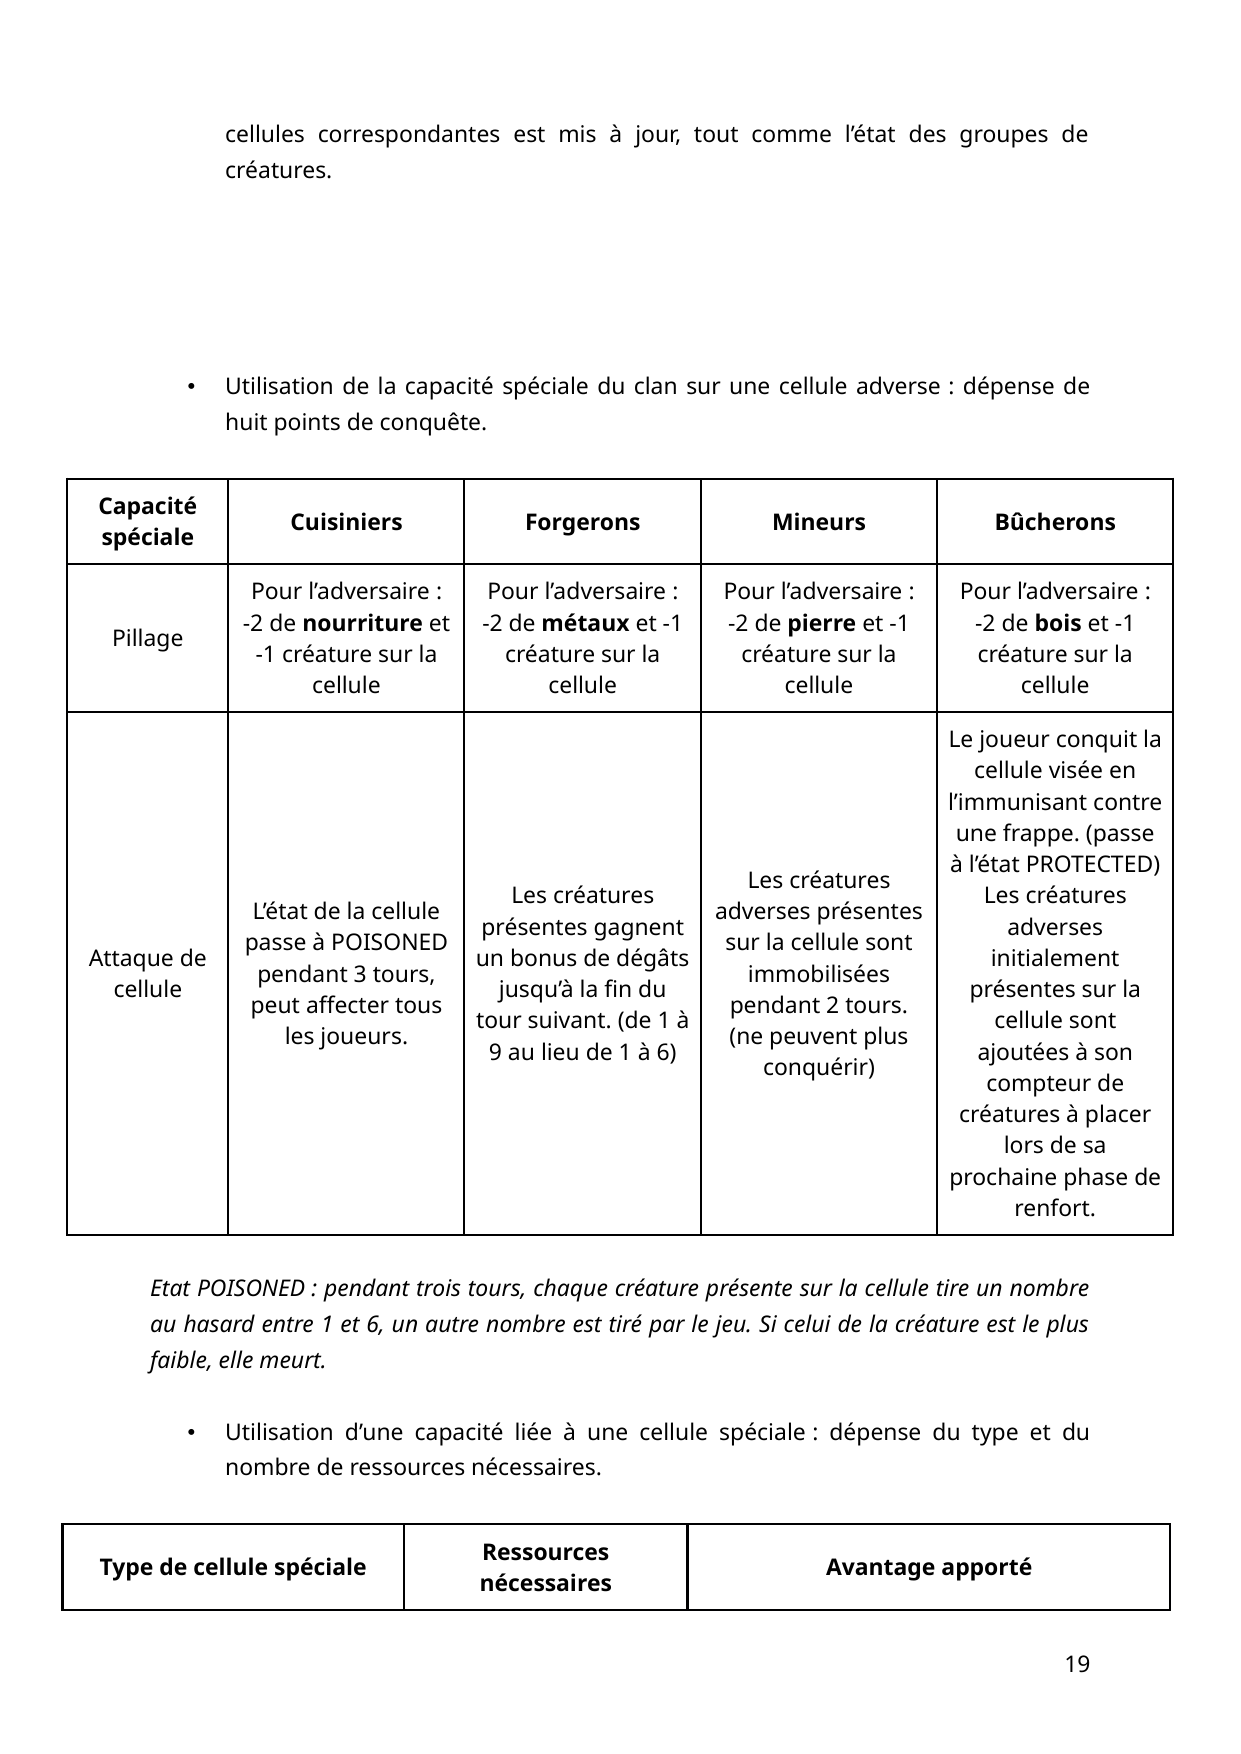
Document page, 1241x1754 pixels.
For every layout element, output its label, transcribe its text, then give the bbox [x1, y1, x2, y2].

table_cell L’état de la cellule passe à POISONED pendant 3 tours, peut affecter tous les joueurs. [229, 713, 463, 1234]
table_cell Pillage [68, 565, 227, 711]
table_header Type de cellule spéciale [64, 1525, 403, 1609]
table_header Avantage apporté [689, 1525, 1169, 1609]
table_cell Pour l’adversaire : -2 de métaux et -1 créature sur la cellule [465, 565, 700, 711]
table_header Cuisiniers [229, 480, 463, 563]
table_cell Les créatures adverses présentes sur la cellule sont immobilisées pendant 2 tours. (ne peuvent plus conquérir) [702, 713, 936, 1234]
table_header Mineurs [702, 480, 936, 563]
table_cell Le joueur conquit la cellule visée en l’immunisant contre une frappe. (passe à l’état PROTECTED) Les créatures adverses initialement présentes sur la cellule sont ajoutées à son compteur de créatures à placer lors de sa prochaine phase de renfort. [938, 713, 1172, 1234]
table_cell Pour l’adversaire : -2 de bois et -1 créature sur la cellule [938, 565, 1172, 711]
table_header Capacité spéciale [68, 480, 227, 563]
list Utilisation de la capacité spéciale du clan sur une cellule adverse : dépense de huit points de conquête. [187, 369, 1090, 437]
table_header Ressources nécessaires [405, 1525, 686, 1609]
text Etat POISONED : pendant trois tours, chaque créature présente sur la cellule tire un nombre au hasard entre 1 et 6, un autre nombre est tiré par le jeu. Si celui de la créature est le plus faible, elle meurt. [150, 1272, 1090, 1375]
table_header Forgerons [465, 480, 700, 563]
table_cell Pour l’adversaire : -2 de pierre et -1 créature sur la cellule [702, 565, 936, 711]
list cellules correspondantes est mis à jour, tout comme l’état des groupes de créatures. [187, 118, 1090, 185]
table_cell Attaque de cellule [68, 713, 227, 1234]
table_cell Les créatures présentes gagnent un bonus de dégâts jusqu’à la fin du tour suivant. (de 1 à 9 au lieu de 1 à 6) [465, 713, 700, 1234]
list Utilisation d’une capacité liée à une cellule spéciale : dépense du type et du nombre de ressources nécessaires. [187, 1415, 1090, 1483]
table_header Bûcherons [938, 480, 1172, 563]
table_cell Pour l’adversaire : -2 de nourriture et -1 créature sur la cellule [229, 565, 463, 711]
